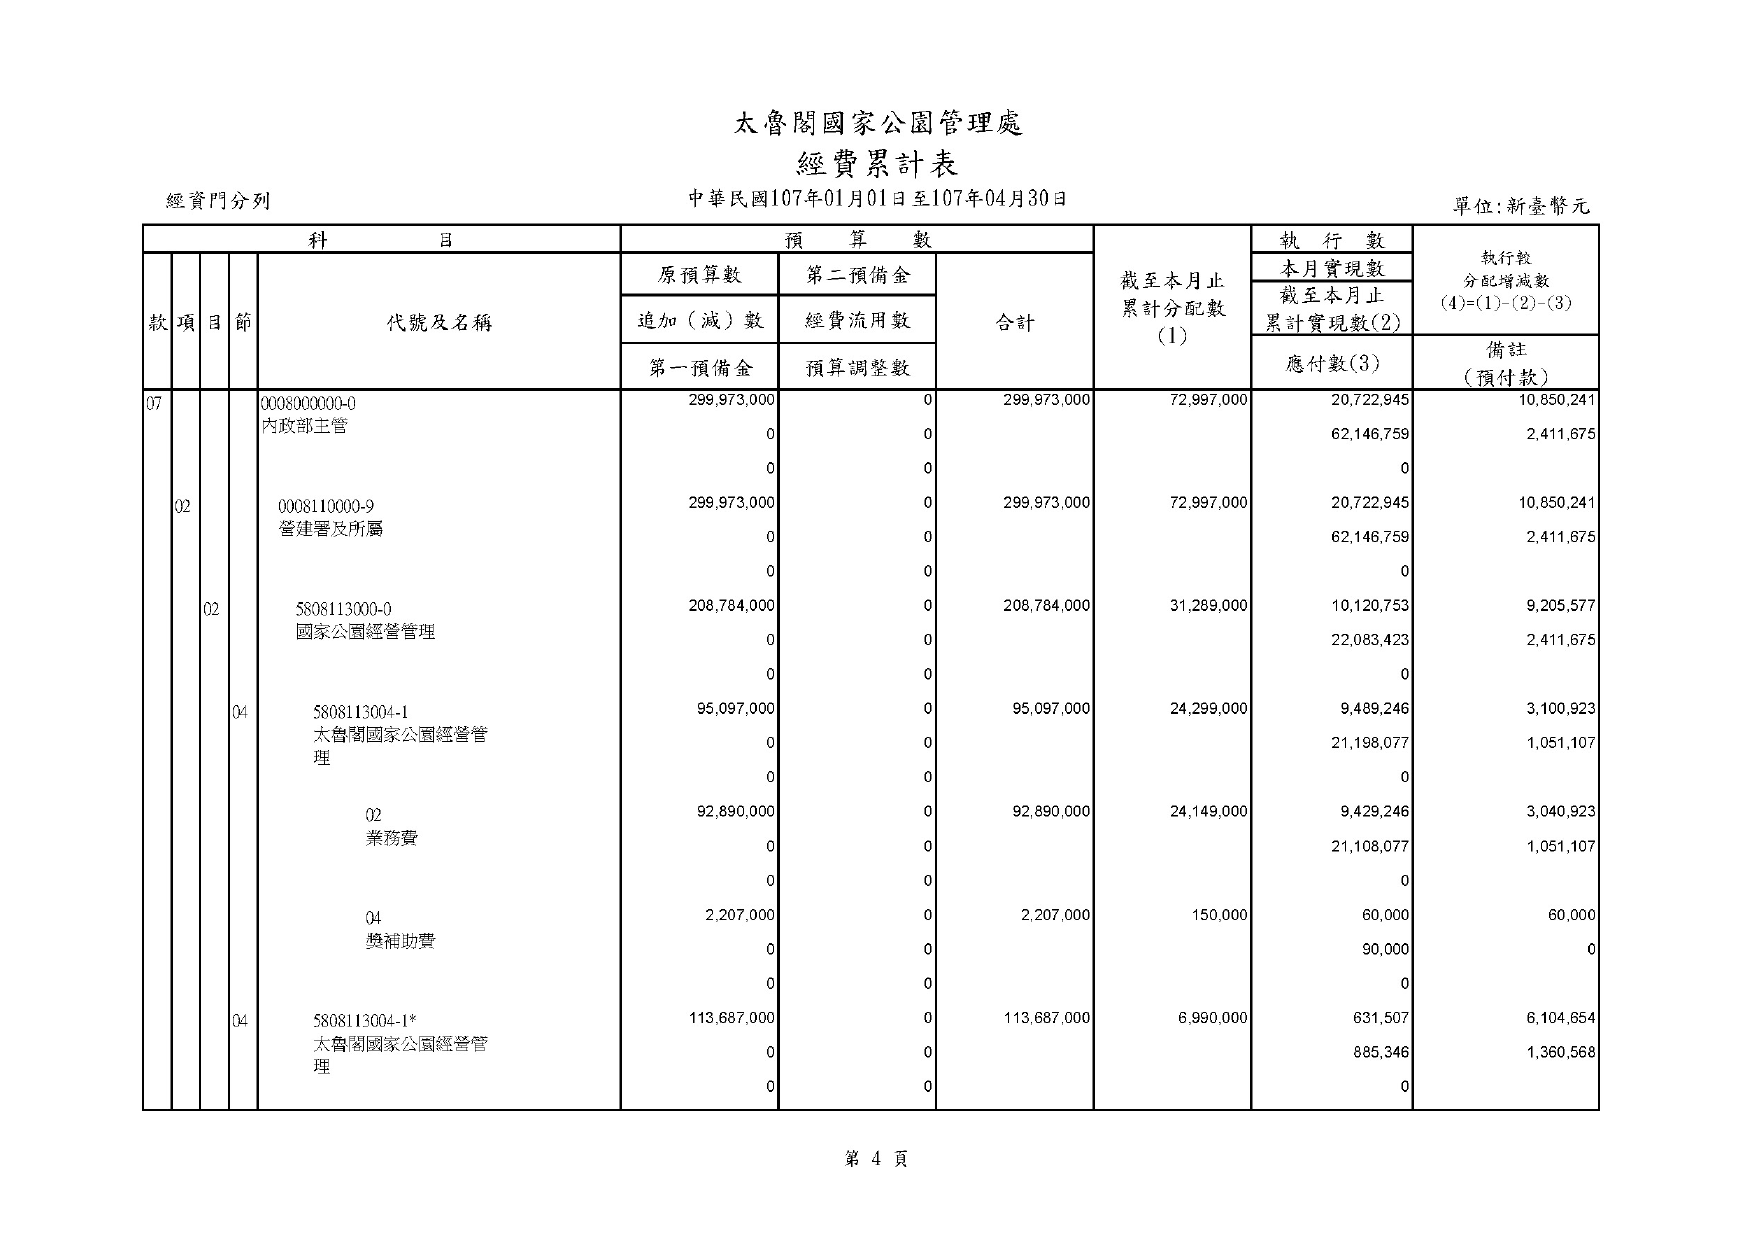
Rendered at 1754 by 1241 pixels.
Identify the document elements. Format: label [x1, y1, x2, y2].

picture [59, 59, 1695, 1216]
